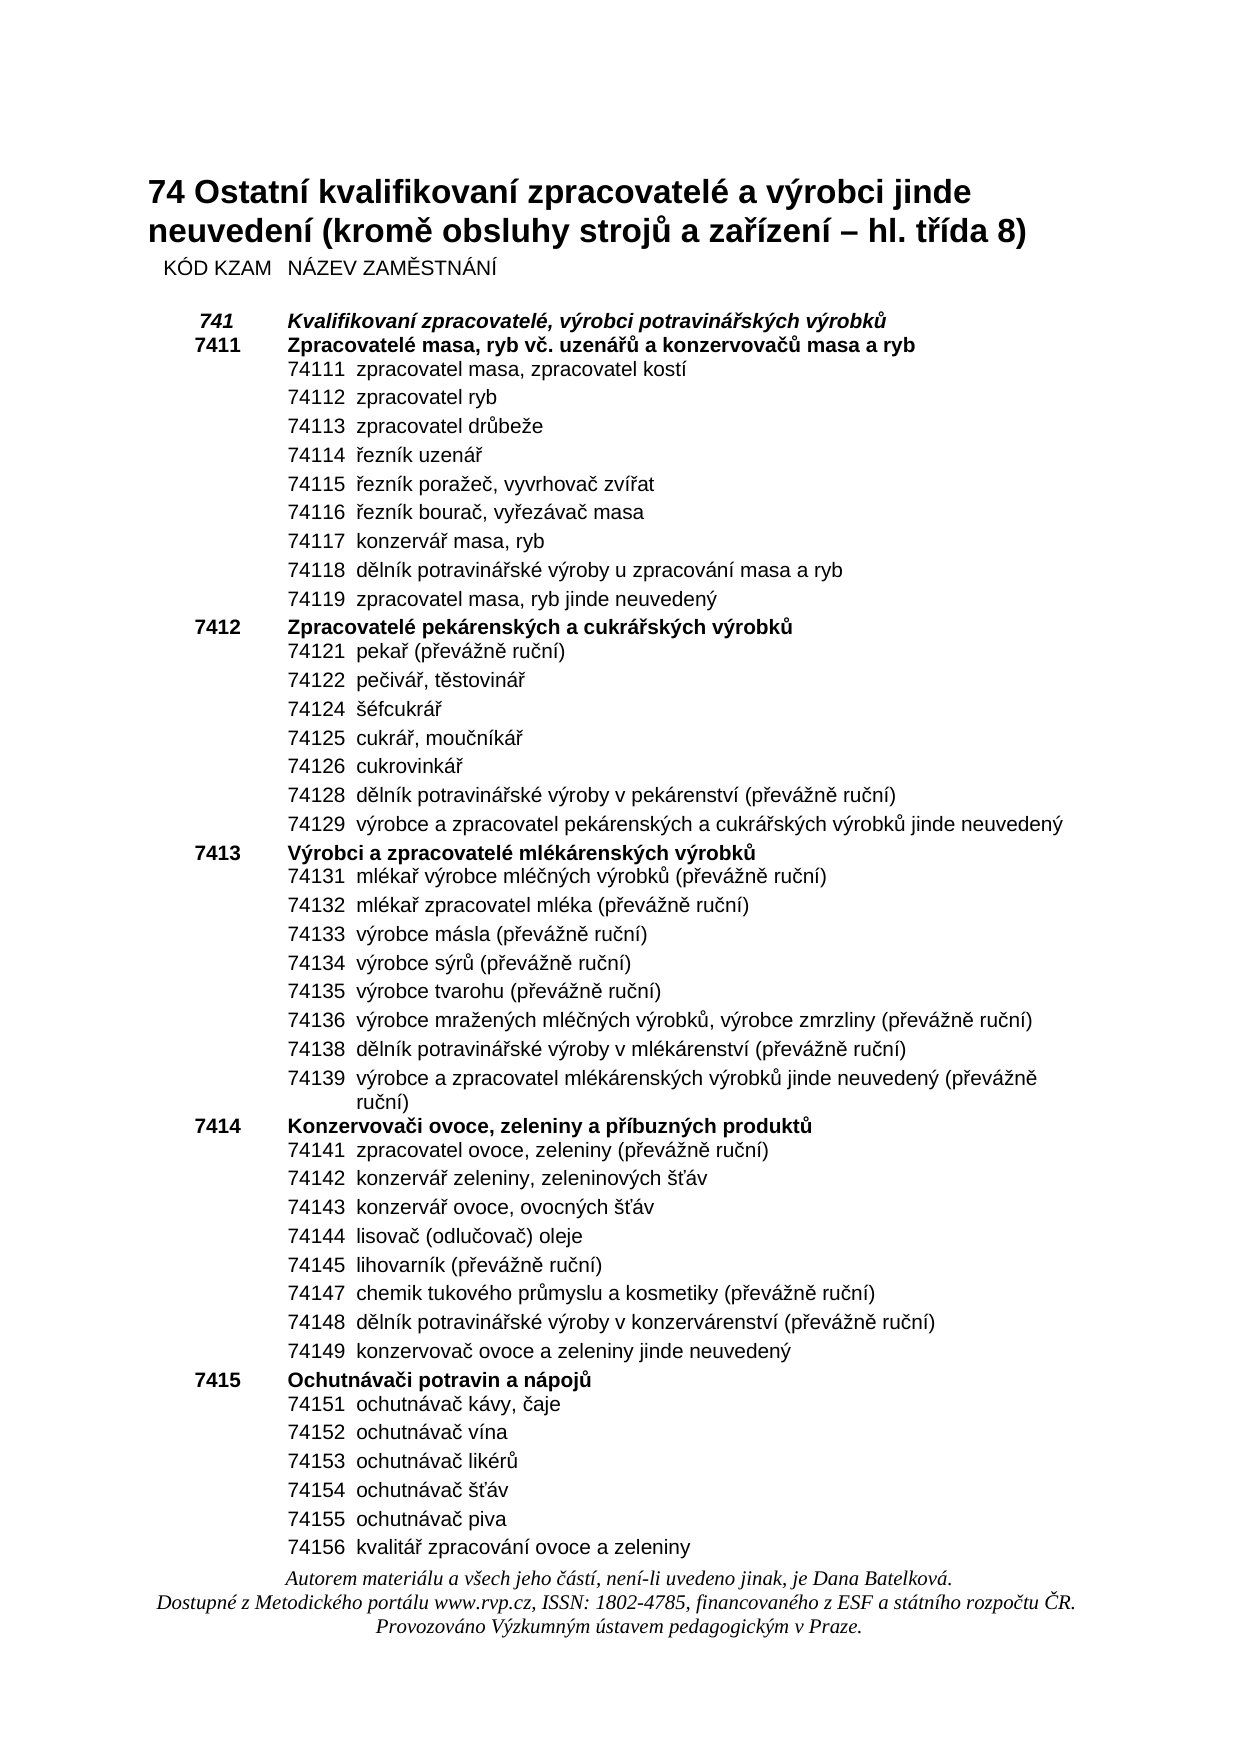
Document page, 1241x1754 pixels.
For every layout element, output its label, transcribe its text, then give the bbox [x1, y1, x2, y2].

table_cell výrobce a zpracovatel mlékárenských výrobků jinde neuvedený (převážně ruční) [356, 1066, 1093, 1113]
table_cell 74124 [288, 697, 356, 725]
table_cell mlékař výrobce mléčných výrobků (převážně ruční) [356, 864, 1093, 893]
table_cell výrobce sýrů (převážně ruční) [356, 951, 1093, 979]
table_cell [148, 893, 287, 922]
table_cell 74113 [288, 414, 356, 443]
table_cell Kvalifikovaní zpracovatelé, výrobci potravinářských výrobků [288, 309, 1093, 332]
table_cell [148, 1008, 287, 1037]
table_cell [148, 979, 287, 1008]
table_cell [148, 529, 287, 558]
table_cell 74141 [288, 1138, 356, 1166]
table_cell dělník potravinářské výroby v mlékárenství (převážně ruční) [356, 1037, 1093, 1066]
table_cell lisovač (odlučovač) oleje [356, 1224, 1093, 1252]
table_cell [148, 1478, 287, 1506]
table_cell 74142 [288, 1166, 356, 1195]
table_cell 74131 [288, 864, 356, 893]
table_cell Zpracovatelé pekárenských a cukrářských výrobků [288, 615, 1093, 639]
table_cell Konzervovači ovoce, zeleniny a příbuzných produktů [288, 1114, 1093, 1137]
table_cell [148, 443, 287, 471]
table_cell [148, 1166, 287, 1195]
table_cell 74118 [288, 558, 356, 586]
table_cell lihovarník (převážně ruční) [356, 1253, 1093, 1281]
table_cell 74133 [288, 922, 356, 951]
table_cell cukrovinkář [356, 754, 1093, 783]
table_cell dělník potravinářské výroby u zpracování masa a ryb [356, 558, 1093, 586]
table_cell mlékař zpracovatel mléka (převážně ruční) [356, 893, 1093, 922]
table_cell [148, 1195, 287, 1224]
table_cell 74154 [288, 1478, 356, 1506]
table_cell ochutnávač vína [356, 1420, 1093, 1449]
table_cell [148, 1310, 287, 1339]
table_cell výrobce a zpracovatel pekárenských a cukrářských výrobků jinde neuvedený [356, 812, 1093, 840]
table_cell 74144 [288, 1224, 356, 1252]
table_cell [148, 1339, 287, 1367]
table_cell Ochutnávači potravin a nápojů [288, 1368, 1093, 1391]
table_cell 74149 [288, 1339, 356, 1367]
table_cell [148, 1281, 287, 1310]
table_cell zpracovatel masa, zpracovatel kostí [356, 356, 1093, 385]
table_cell [148, 385, 287, 414]
table_cell kvalitář zpracování ovoce a zeleniny [356, 1535, 1093, 1564]
table_cell konzervář ovoce, ovocných šťáv [356, 1195, 1093, 1224]
table_cell [148, 668, 287, 697]
table_cell [148, 1253, 287, 1281]
table_cell 74128 [288, 783, 356, 812]
table_cell 7411 [148, 333, 287, 356]
table_cell řezník uzenář [356, 443, 1093, 471]
table_cell 74135 [288, 979, 356, 1008]
table_cell 741 [148, 309, 287, 332]
subtitle 74 Ostatní kvalifikovaní zpracovatelé a výrobci jinde neuvedení (kromě obsluhy strojů a zařízení – hl. třída 8) [148, 173, 1093, 249]
table_cell 74112 [288, 385, 356, 414]
table_cell [148, 1391, 287, 1420]
table_cell 74139 [288, 1066, 356, 1113]
table_header NÁZEV ZAMĚSTNÁNÍ [288, 256, 1093, 280]
table_cell zpracovatel masa, ryb jinde neuvedený [356, 586, 1093, 615]
table_cell Zpracovatelé masa, ryb vč. uzenářů a konzervovačů masa a ryb [288, 333, 1093, 356]
table_cell [148, 951, 287, 979]
table_cell [148, 1449, 287, 1478]
table_cell zpracovatel drůbeže [356, 414, 1093, 443]
table_cell 74117 [288, 529, 356, 558]
table_cell [148, 639, 287, 668]
table_cell Výrobci a zpracovatelé mlékárenských výrobků [288, 840, 1093, 864]
table_cell [148, 1037, 287, 1066]
table_cell 74129 [288, 812, 356, 840]
table_cell výrobce mražených mléčných výrobků, výrobce zmrzliny (převážně ruční) [356, 1008, 1093, 1037]
table_cell dělník potravinářské výroby v konzervárenství (převážně ruční) [356, 1310, 1093, 1339]
table_cell ochutnávač kávy, čaje [356, 1391, 1093, 1420]
table_cell [148, 1506, 287, 1535]
table_cell výrobce másla (převážně ruční) [356, 922, 1093, 951]
table_cell konzervář masa, ryb [356, 529, 1093, 558]
table_cell 74132 [288, 893, 356, 922]
table_cell [148, 725, 287, 754]
table_cell konzervář zeleniny, zeleninových šťáv [356, 1166, 1093, 1195]
table_cell 74121 [288, 639, 356, 668]
table_cell [148, 280, 1093, 308]
table_cell dělník potravinářské výroby v pekárenství (převážně ruční) [356, 783, 1093, 812]
table_cell ochutnávač šťáv [356, 1478, 1093, 1506]
table_cell zpracovatel ryb [356, 385, 1093, 414]
table_cell pečivář, těstovinář [356, 668, 1093, 697]
table_cell [148, 783, 287, 812]
table_cell [148, 586, 287, 615]
table_cell 74116 [288, 500, 356, 529]
table_cell [148, 1066, 287, 1113]
table_cell 74143 [288, 1195, 356, 1224]
table_cell [148, 697, 287, 725]
table_cell [148, 864, 287, 893]
table_cell řezník poražeč, vyvrhovač zvířat [356, 471, 1093, 500]
table_cell 74125 [288, 725, 356, 754]
table_cell 74151 [288, 1391, 356, 1420]
table_cell 74153 [288, 1449, 356, 1478]
table_cell [148, 1535, 287, 1564]
table_cell 7415 [148, 1368, 287, 1391]
table_cell [148, 1224, 287, 1252]
table_cell 74111 [288, 356, 356, 385]
table_cell 74126 [288, 754, 356, 783]
table_cell [148, 558, 287, 586]
table_cell 7414 [148, 1114, 287, 1137]
table_cell [148, 812, 287, 840]
table_cell [148, 754, 287, 783]
table_cell 74134 [288, 951, 356, 979]
table_cell konzervovač ovoce a zeleniny jinde neuvedený [356, 1339, 1093, 1367]
table_cell cukrář, moučníkář [356, 725, 1093, 754]
table_cell [148, 922, 287, 951]
table_cell šéfcukrář [356, 697, 1093, 725]
table_cell výrobce tvarohu (převážně ruční) [356, 979, 1093, 1008]
table_cell [148, 414, 287, 443]
table_cell [148, 1138, 287, 1166]
table_cell [148, 471, 287, 500]
table_cell 74155 [288, 1506, 356, 1535]
table_cell řezník bourač, vyřezávač masa [356, 500, 1093, 529]
table_cell [148, 1420, 287, 1449]
table_cell 74147 [288, 1281, 356, 1310]
table_cell 74138 [288, 1037, 356, 1066]
table_cell 74114 [288, 443, 356, 471]
table_cell 7413 [148, 840, 287, 864]
table_cell 74119 [288, 586, 356, 615]
table_cell zpracovatel ovoce, zeleniny (převážně ruční) [356, 1138, 1093, 1166]
table_cell 74115 [288, 471, 356, 500]
table_header KÓD KZAM [148, 256, 287, 280]
table_cell 74145 [288, 1253, 356, 1281]
table_cell ochutnávač likérů [356, 1449, 1093, 1478]
table_cell pekař (převážně ruční) [356, 639, 1093, 668]
table_cell 74148 [288, 1310, 356, 1339]
table_cell ochutnávač piva [356, 1506, 1093, 1535]
table_cell 74122 [288, 668, 356, 697]
table_cell [148, 356, 287, 385]
table_cell 74152 [288, 1420, 356, 1449]
table_cell 7412 [148, 615, 287, 639]
table_cell 74136 [288, 1008, 356, 1037]
table_cell [148, 500, 287, 529]
table_cell chemik tukového průmyslu a kosmetiky (převážně ruční) [356, 1281, 1093, 1310]
table_cell 74156 [288, 1535, 356, 1564]
